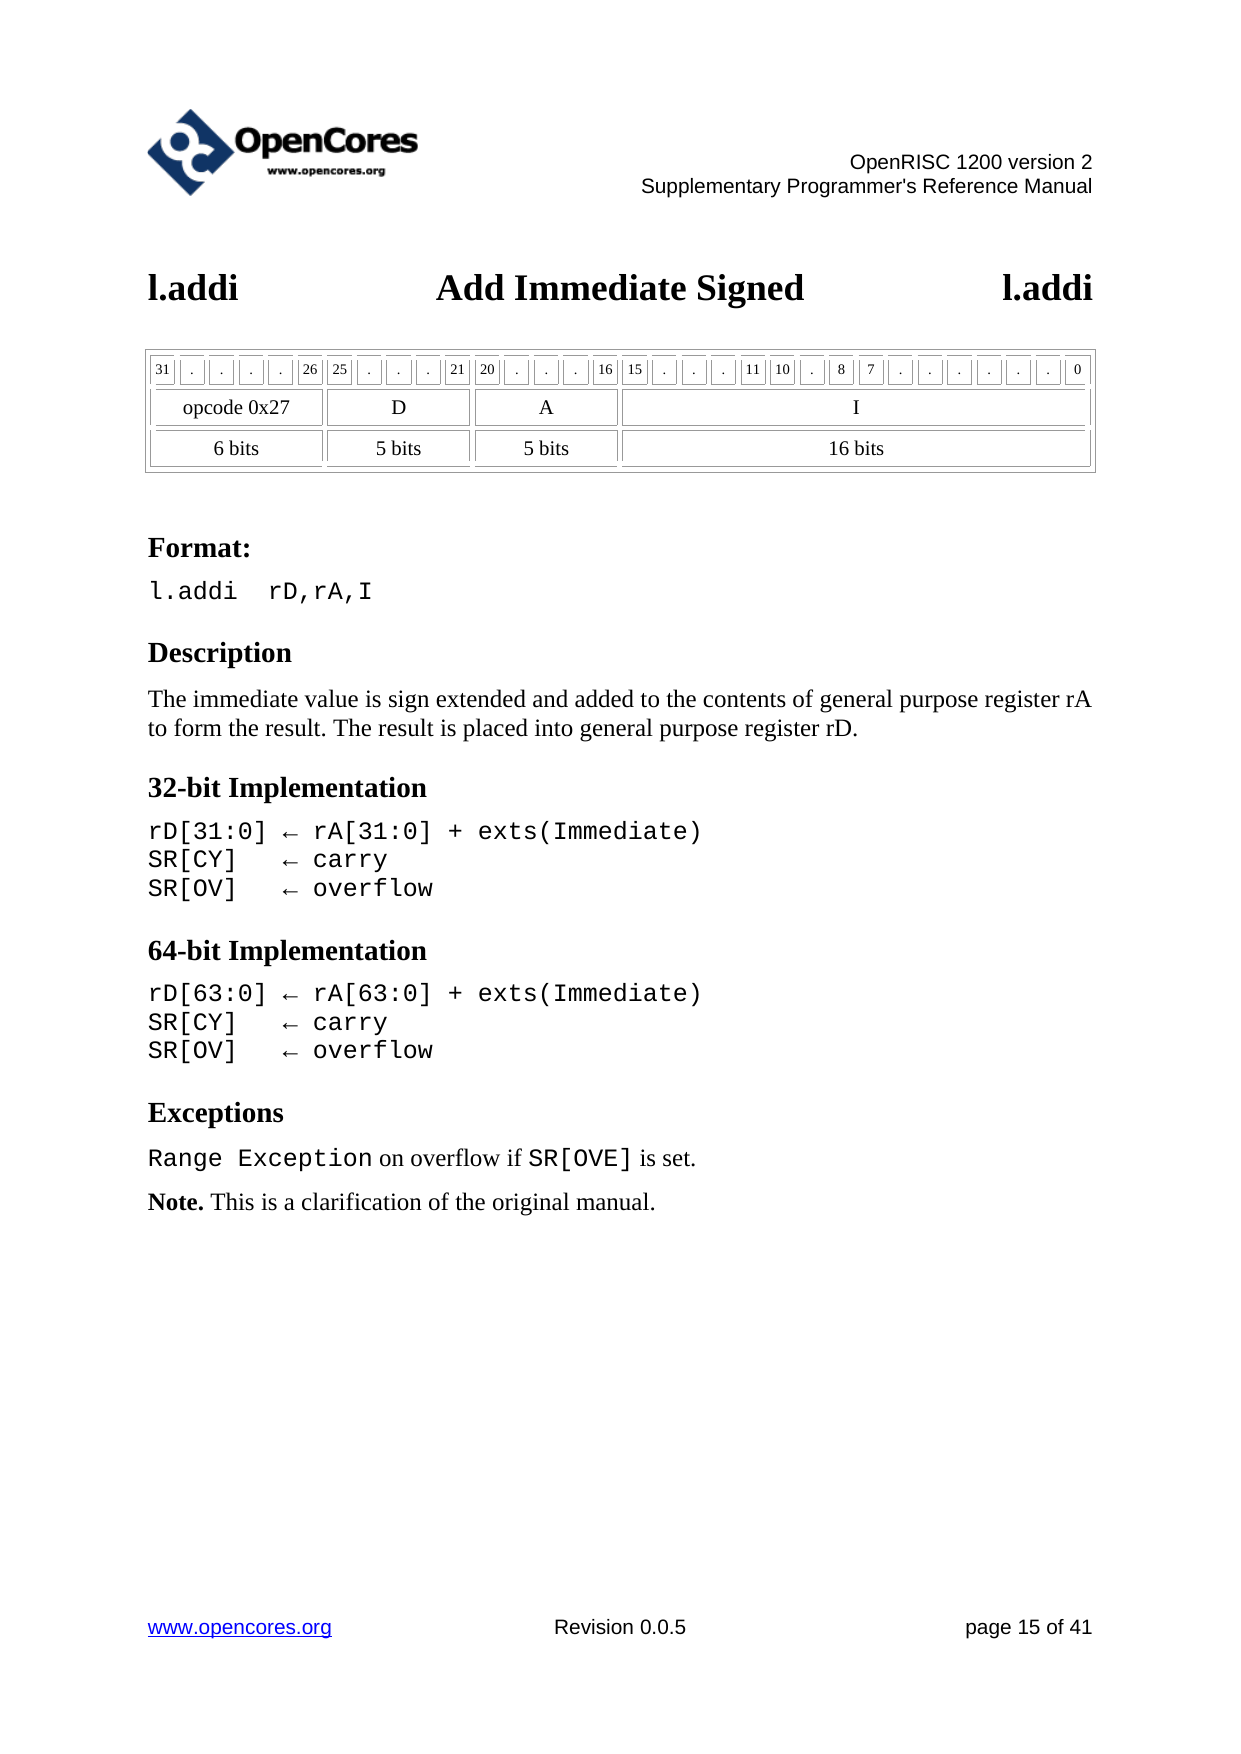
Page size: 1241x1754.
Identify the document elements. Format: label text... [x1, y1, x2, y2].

table_cell 6 bits [148, 425, 325, 466]
table_header . [886, 350, 915, 383]
table_cell opcode 0x27 [148, 384, 325, 425]
table_header . [708, 350, 738, 383]
table_header 16 [590, 350, 620, 383]
text Note. This is a clarification of the original manual. [148, 1187, 1093, 1215]
table_header . [1004, 350, 1033, 383]
table_header 25 [325, 350, 354, 383]
table_header 7 [856, 350, 886, 383]
text SR[CY] ← carry [148, 847, 1093, 875]
title Exceptions [148, 1095, 1093, 1128]
text SR[OV] ← overflow [148, 875, 1093, 904]
table_cell 5 bits [472, 425, 620, 466]
table_header . [561, 350, 590, 383]
text rD[63:0] ← rA[63:0] + exts(Immediate) [148, 981, 1093, 1009]
table_header 15 [620, 350, 649, 383]
table_header . [384, 350, 413, 383]
picture [147, 109, 418, 196]
table_header 21 [443, 350, 472, 383]
table_header . [1033, 350, 1063, 383]
table_header 26 [295, 350, 325, 383]
table_header . [413, 350, 443, 383]
title Format: [148, 530, 1093, 563]
table_cell I [620, 384, 1093, 425]
table_cell 16 bits [620, 425, 1093, 466]
title 64-bit Implementation [148, 933, 1093, 966]
table_header 11 [738, 350, 767, 383]
table_header . [354, 350, 384, 383]
table_header . [502, 350, 531, 383]
text l.addi rD,rA,I [148, 578, 1093, 607]
table_header . [797, 350, 826, 383]
table_cell D [325, 384, 472, 425]
table_header . [945, 350, 974, 383]
table_header . [649, 350, 679, 383]
text SR[OV] ← overflow [148, 1038, 1093, 1066]
table_header 0 [1063, 350, 1093, 383]
table_header 20 [472, 350, 502, 383]
table_header l.addi [148, 227, 325, 308]
table_header . [266, 350, 295, 383]
text Range Exception on overflow if SR[OVE] is set. [148, 1143, 1093, 1174]
text SR[CY] ← carry [148, 1009, 1093, 1038]
table_header Add Immediate Signed [325, 227, 915, 308]
table_header 8 [826, 350, 856, 383]
table_header . [177, 350, 207, 383]
text The immediate value is sign extended and added to the contents of general purpose register rA to form the result. The result is placed into general purpose register rD. [148, 684, 1093, 741]
table_header l.addi [915, 227, 1093, 308]
title Description [148, 636, 1093, 669]
table_cell 5 bits [325, 425, 472, 466]
table_header . [531, 350, 561, 383]
table_header 10 [768, 350, 797, 383]
table_header . [915, 350, 944, 383]
table_header . [679, 350, 708, 383]
table_header . [236, 350, 266, 383]
table_header . [207, 350, 236, 383]
table_header . [974, 350, 1003, 383]
table_header 31 [148, 350, 177, 383]
text rD[31:0] ← rA[31:0] + exts(Immediate) [148, 819, 1093, 847]
title 32-bit Implementation [148, 770, 1093, 804]
table_cell A [472, 384, 620, 425]
